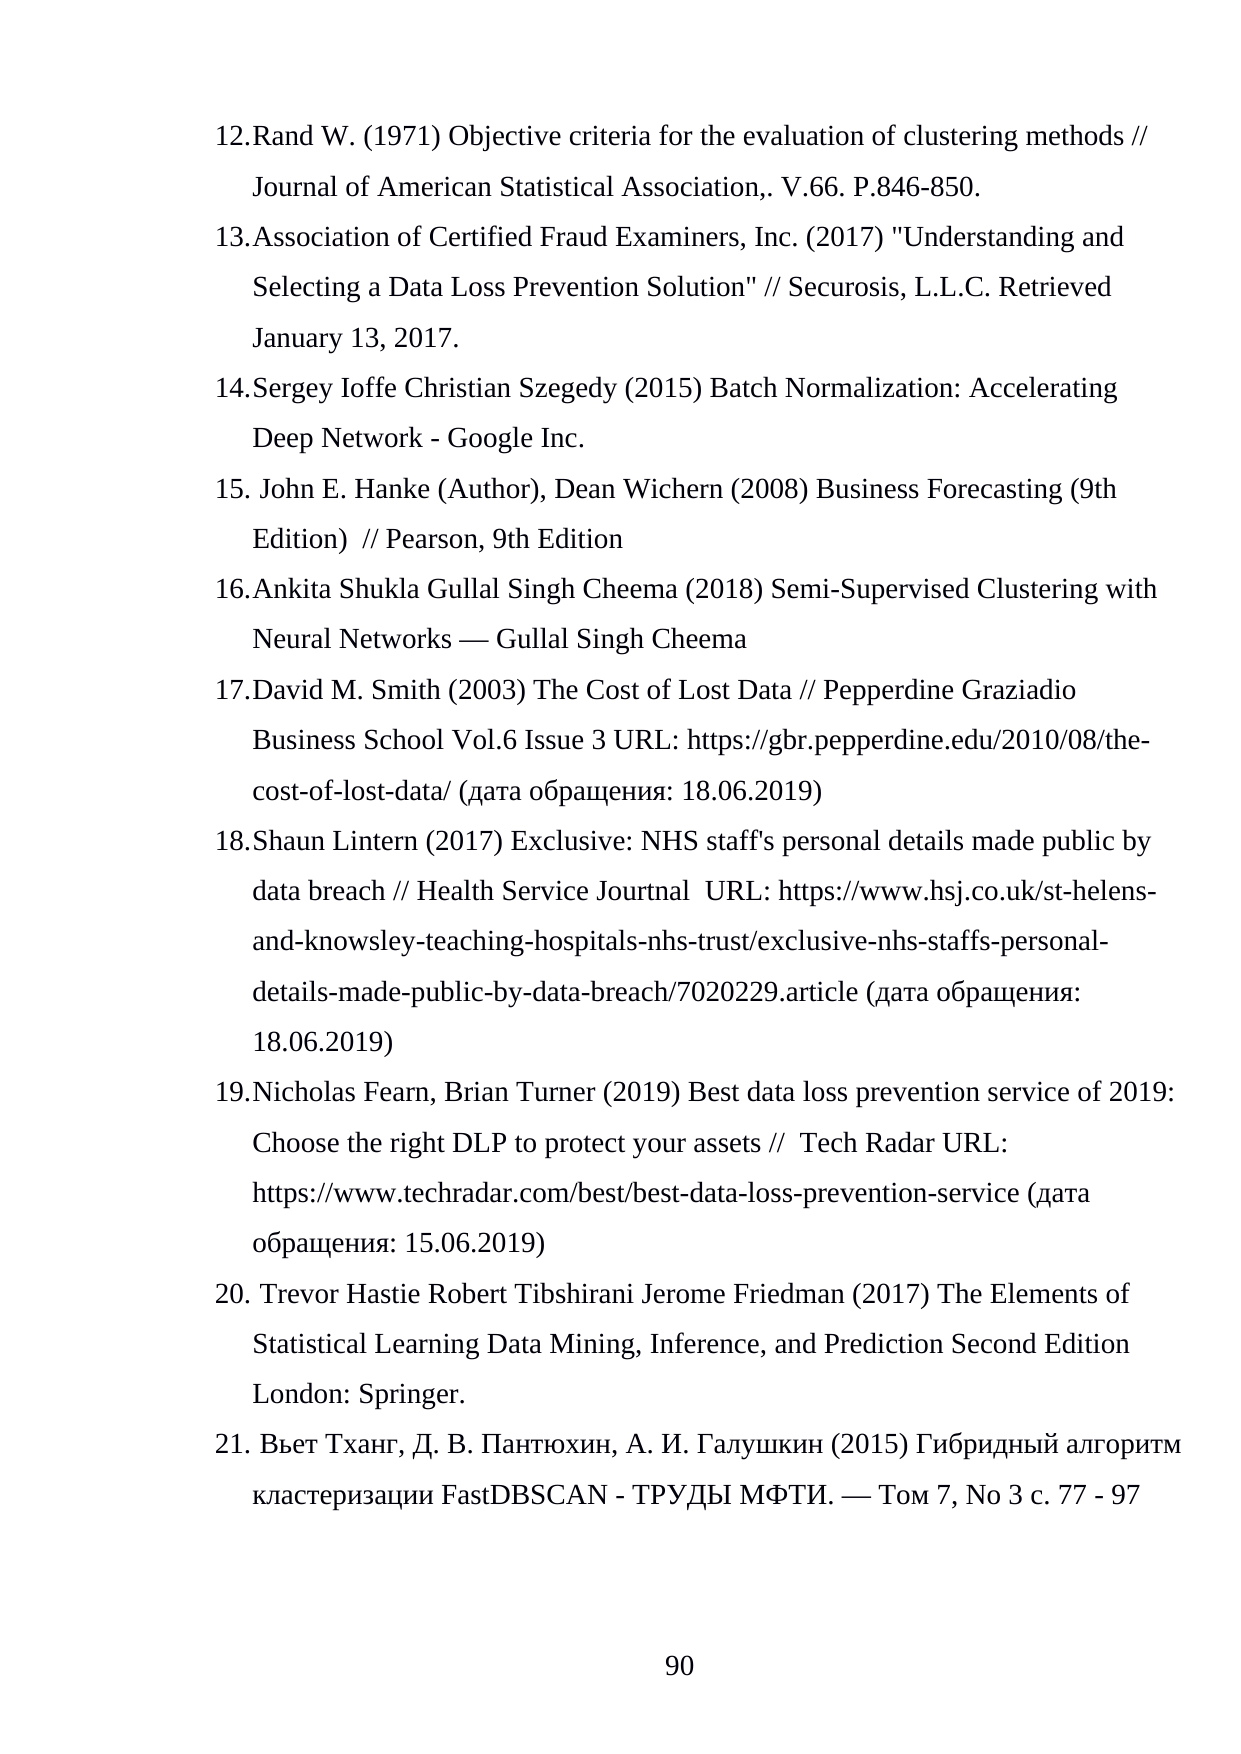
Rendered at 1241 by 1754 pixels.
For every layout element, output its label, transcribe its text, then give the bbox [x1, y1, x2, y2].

list John E. Hanke (Author), Dean Wichern (2008) Business Forecasting (9th Edition) // Pearson, 9th Edition [214, 471, 1182, 554]
list David M. Smith (2003) The Cost of Lost Data // Pepperdine Graziadio Business School Vol.6 Issue 3 URL: https://gbr.pepperdine.edu/2010/08/the-cost-of-lost-data/ (дата обращения: 18.06.2019) [214, 672, 1182, 806]
list Sergey Ioffe Christian Szegedy (2015) Batch Normalization: Accelerating Deep Network - Google Inc. [214, 370, 1182, 454]
list Association of Certified Fraud Examiners, Inc. (2017) "Understanding and Selecting a Data Loss Prevention Solution" // Securosis, L.L.C. Retrieved January 13, 2017. [214, 219, 1182, 353]
list Rand W. (1971) Objective criteria for the evaluation of clustering methods // Journal of American Statistical Association,. V.66. P.846-850. [214, 118, 1182, 202]
list Nicholas Fearn, Brian Turner (2019) Best data loss prevention service of 2019: Choose the right DLP to protect your assets // Tech Radar URL: https://www.techradar.com/best/best-data-loss-prevention-service (дата обращения: 15.06.2019) [214, 1074, 1182, 1259]
list Trevor Hastie Robert Tibshirani Jerome Friedman (2017) The Elements of Statistical Learning Data Mining, Inference, and Prediction Second Edition London: Springer. [214, 1276, 1182, 1410]
list Ankita Shukla Gullal Singh Cheema (2018) Semi-Supervised Clustering with Neural Networks — Gullal Singh Cheema [214, 571, 1182, 655]
list Shaun Lintern (2017) Exclusive: NHS staff's personal details made public by data breach // Health Service Jourtnal URL: https://www.hsj.co.uk/st-helens-and-knowsley-teaching-hospitals-nhs-trust/exclusive-nhs-staffs-personal-details-made-public-by-data-breach/7020229.article (дата обращения: 18.06.2019) [214, 823, 1182, 1058]
list Вьет Тханг, Д. В. Пантюхин, А. И. Галушкин (2015) Гибридный алгоритм кластеризации FastDBSCAN - ТРУДЫ МФТИ. — Том 7, No 3 с. 77 - 97 [214, 1427, 1182, 1511]
